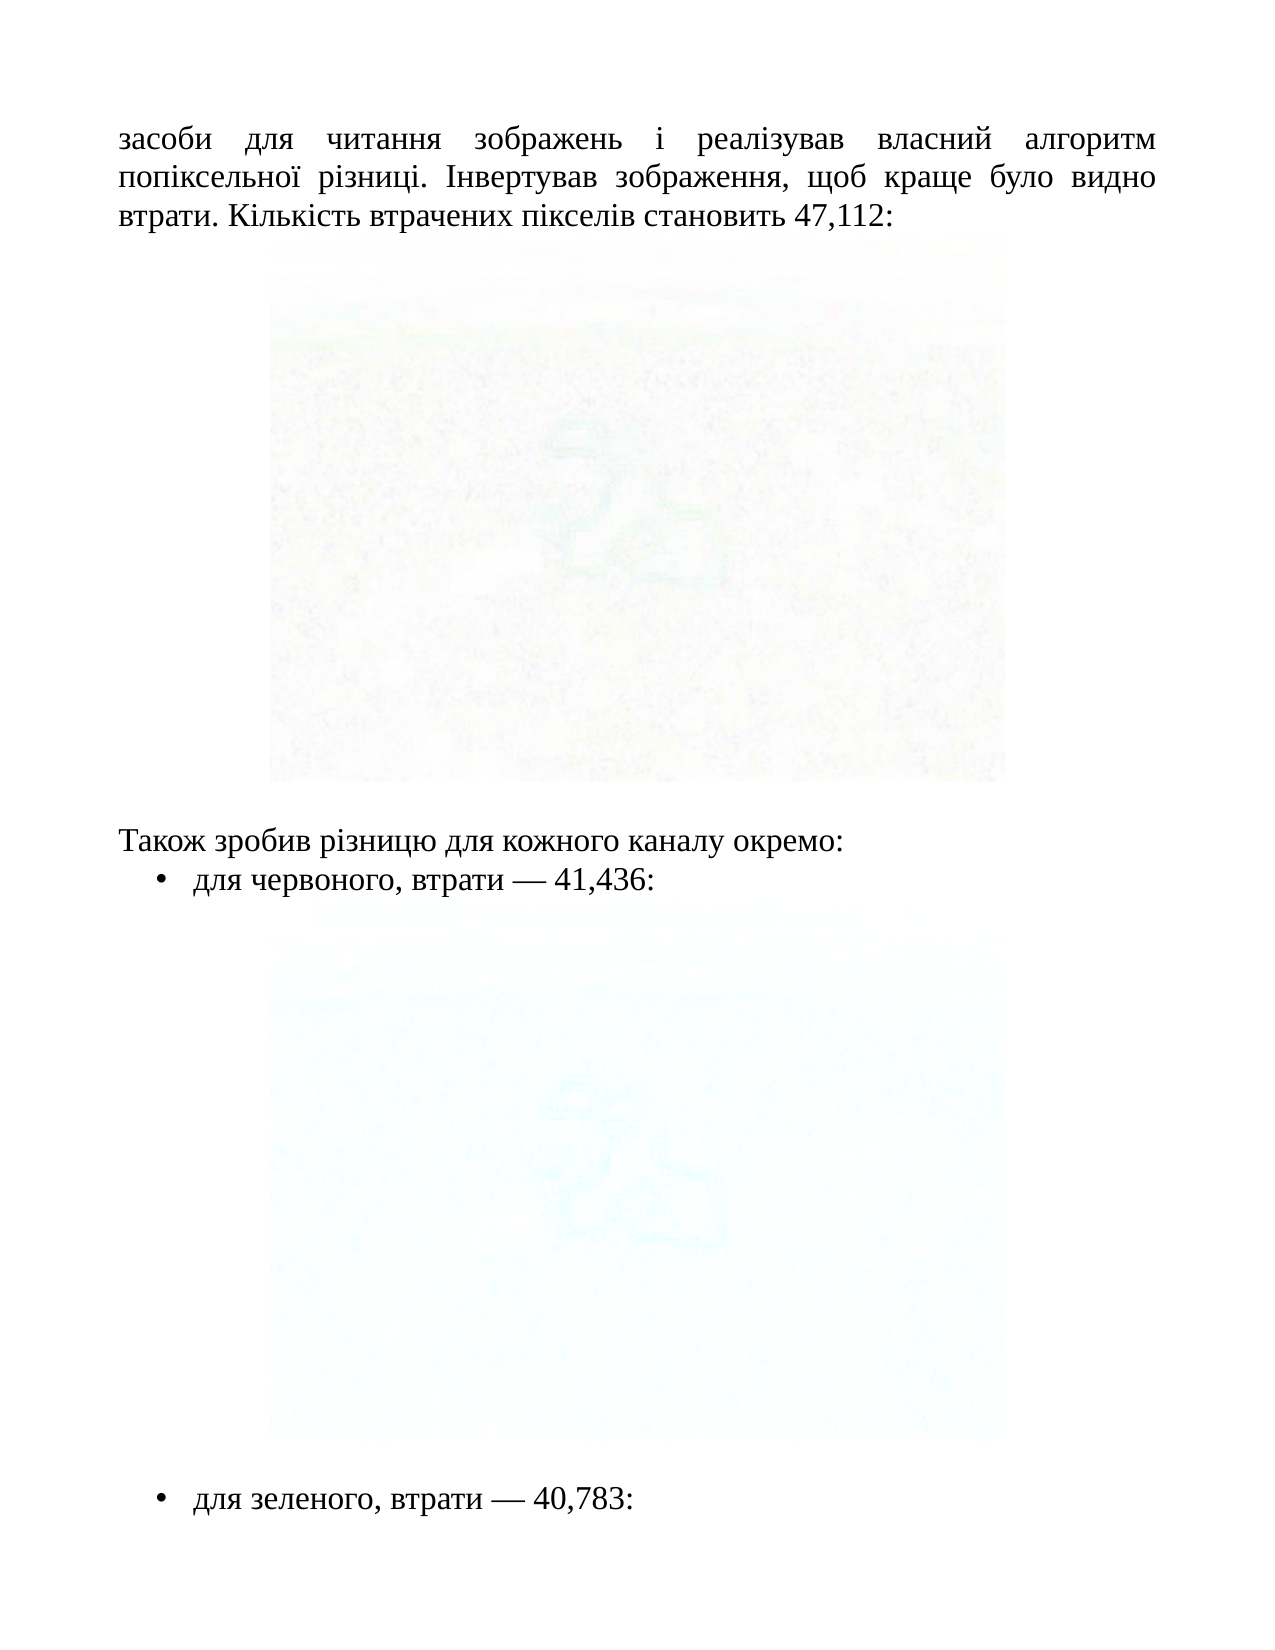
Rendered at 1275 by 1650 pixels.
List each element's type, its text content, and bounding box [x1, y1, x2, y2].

text Також зробив різницю для кожного каналу окремо: [118, 820, 1157, 859]
text засоби для читання зображень і реалізував власний алгоритм попіксельної різниці. Інвертував зображення, щоб краще було видно втрати. Кількість втрачених пікселів становить 47,112: [118, 118, 1157, 233]
picture [270, 897, 1005, 1441]
list для червоного, втрати — 41,436: [156, 859, 1157, 897]
list для зеленого, втрати — 40,783: [156, 1478, 1157, 1517]
picture [270, 233, 1005, 782]
